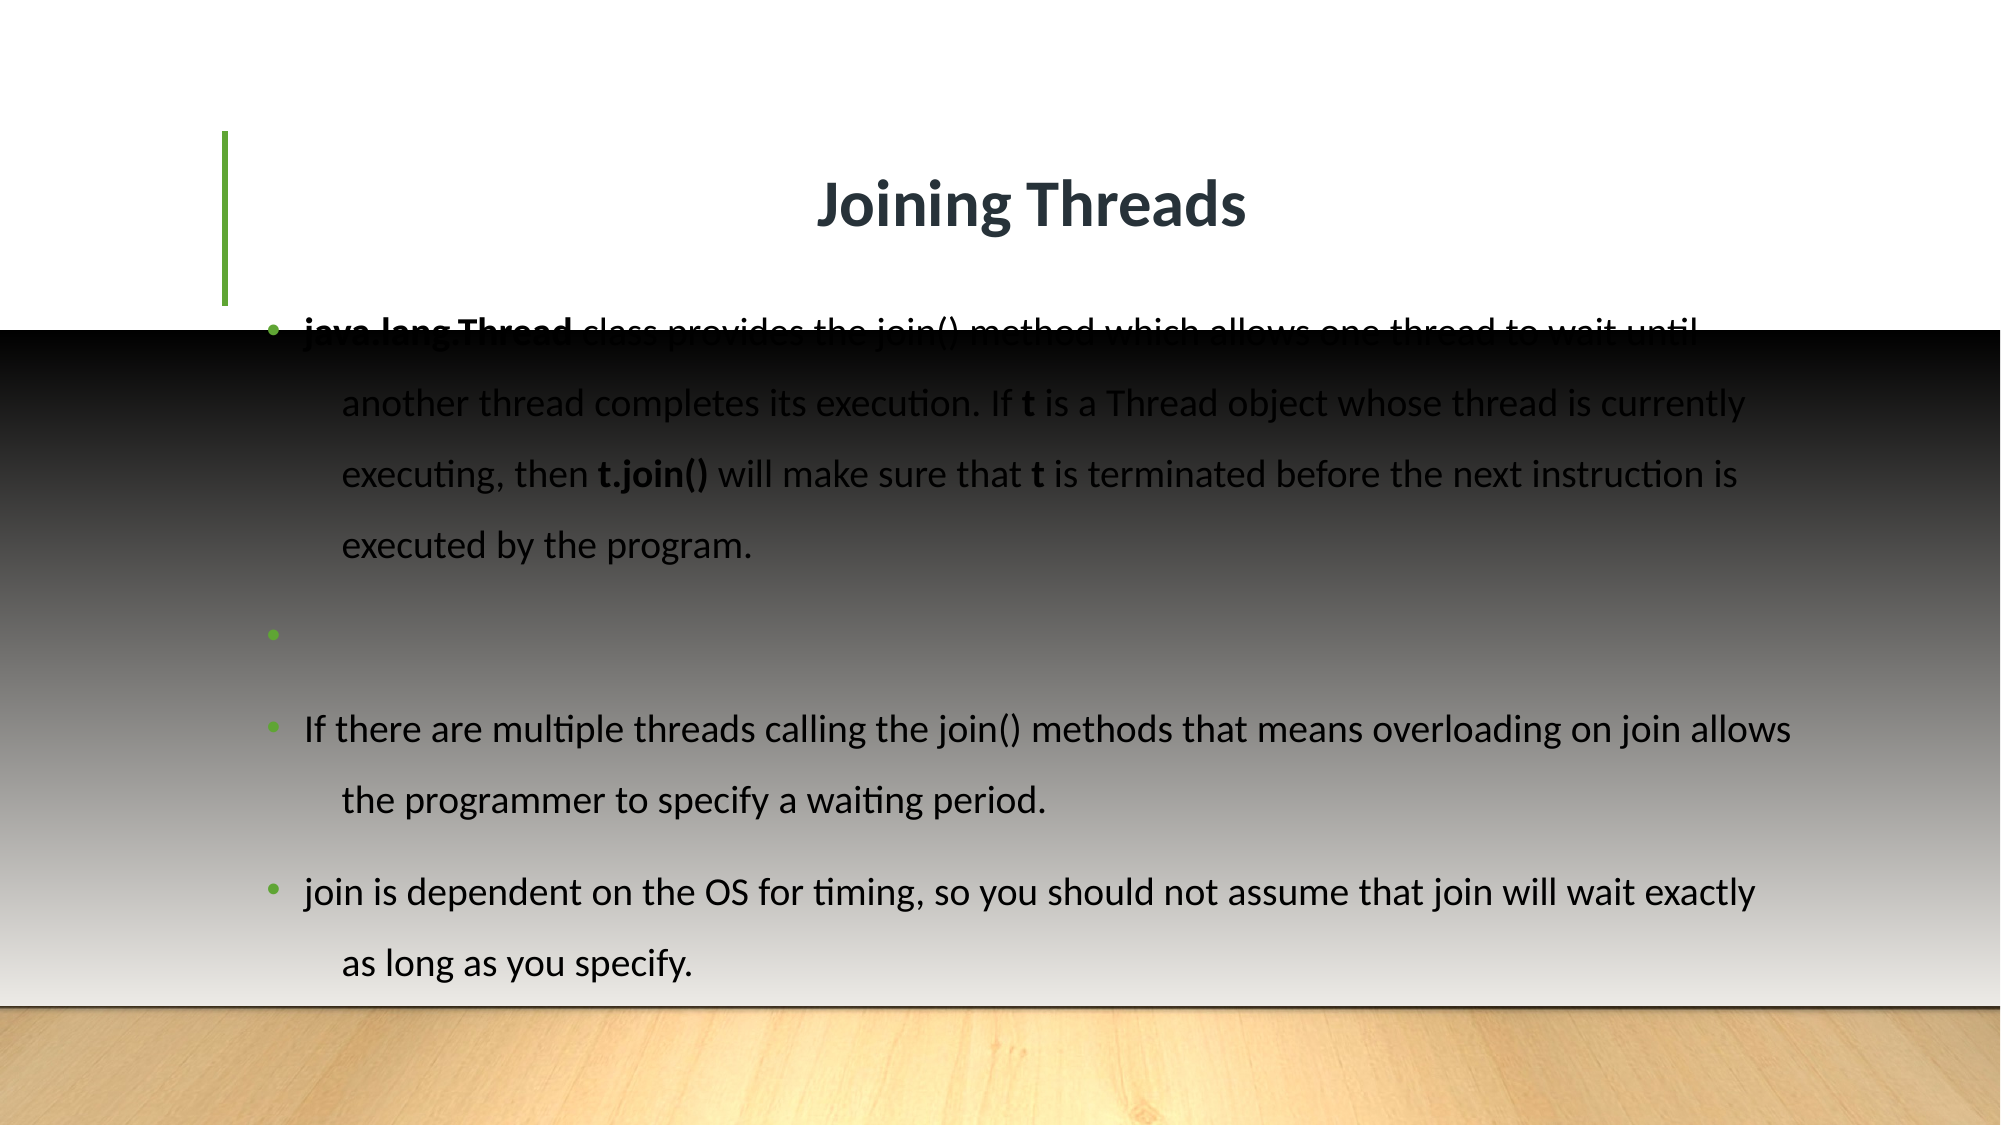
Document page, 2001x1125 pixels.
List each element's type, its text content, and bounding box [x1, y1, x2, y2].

list java.lang.Thread class provides the join() method which allows one thread to wait until another thread completes its execution. If t is a Thread object whose thread is currently executing, then t.join() will make sure that t is terminated before the next instruction is executed by the program. If there are multiple threads calling the join() methods that means overloading on join allows the programmer to specify a waiting period. join is dependent on the OS for timing, so you should not assume that join will wait exactly as long as you specify. [251, 274, 1814, 1021]
title Joining Threads [251, 76, 1814, 249]
